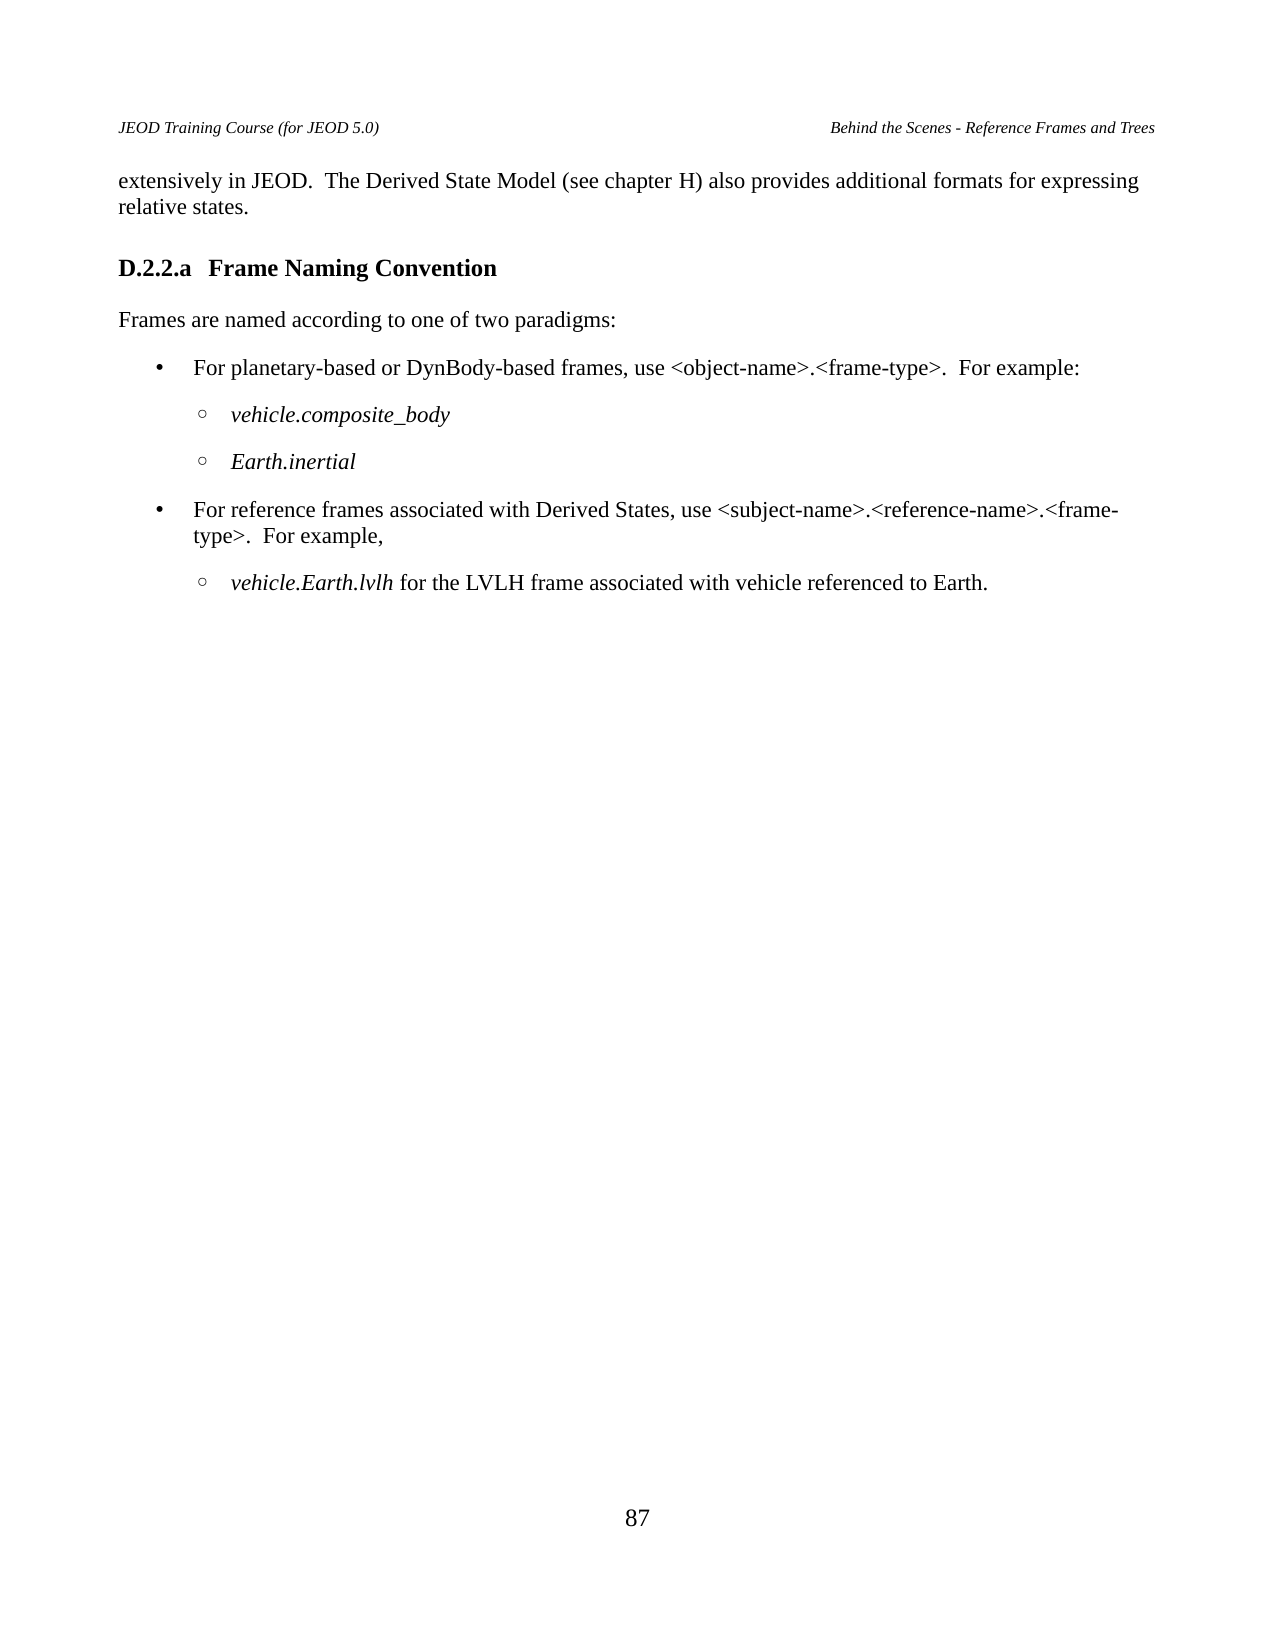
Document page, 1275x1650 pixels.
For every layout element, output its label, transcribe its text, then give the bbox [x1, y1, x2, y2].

list vehicle.composite_body [193, 401, 1157, 427]
list Earth.inertial [193, 448, 1157, 475]
subtitle Frame Naming Convention [118, 253, 1157, 282]
text Frames are named according to one of two paradigms: [118, 306, 1157, 333]
list vehicle.Earth.lvlh for the LVLH frame associated with vehicle referenced to Earth. [193, 569, 1157, 596]
text extensively in JEOD. The Derived State Model (see chapter H) also provides additional formats for expressing relative states. [118, 167, 1157, 219]
list For planetary-based or DynBody-based frames, use <object-name>.<frame-type>. For example: [156, 354, 1157, 380]
list For reference frames associated with Derived States, use <subject-name>.<reference-name>.<frame-type>. For example, [156, 496, 1157, 548]
